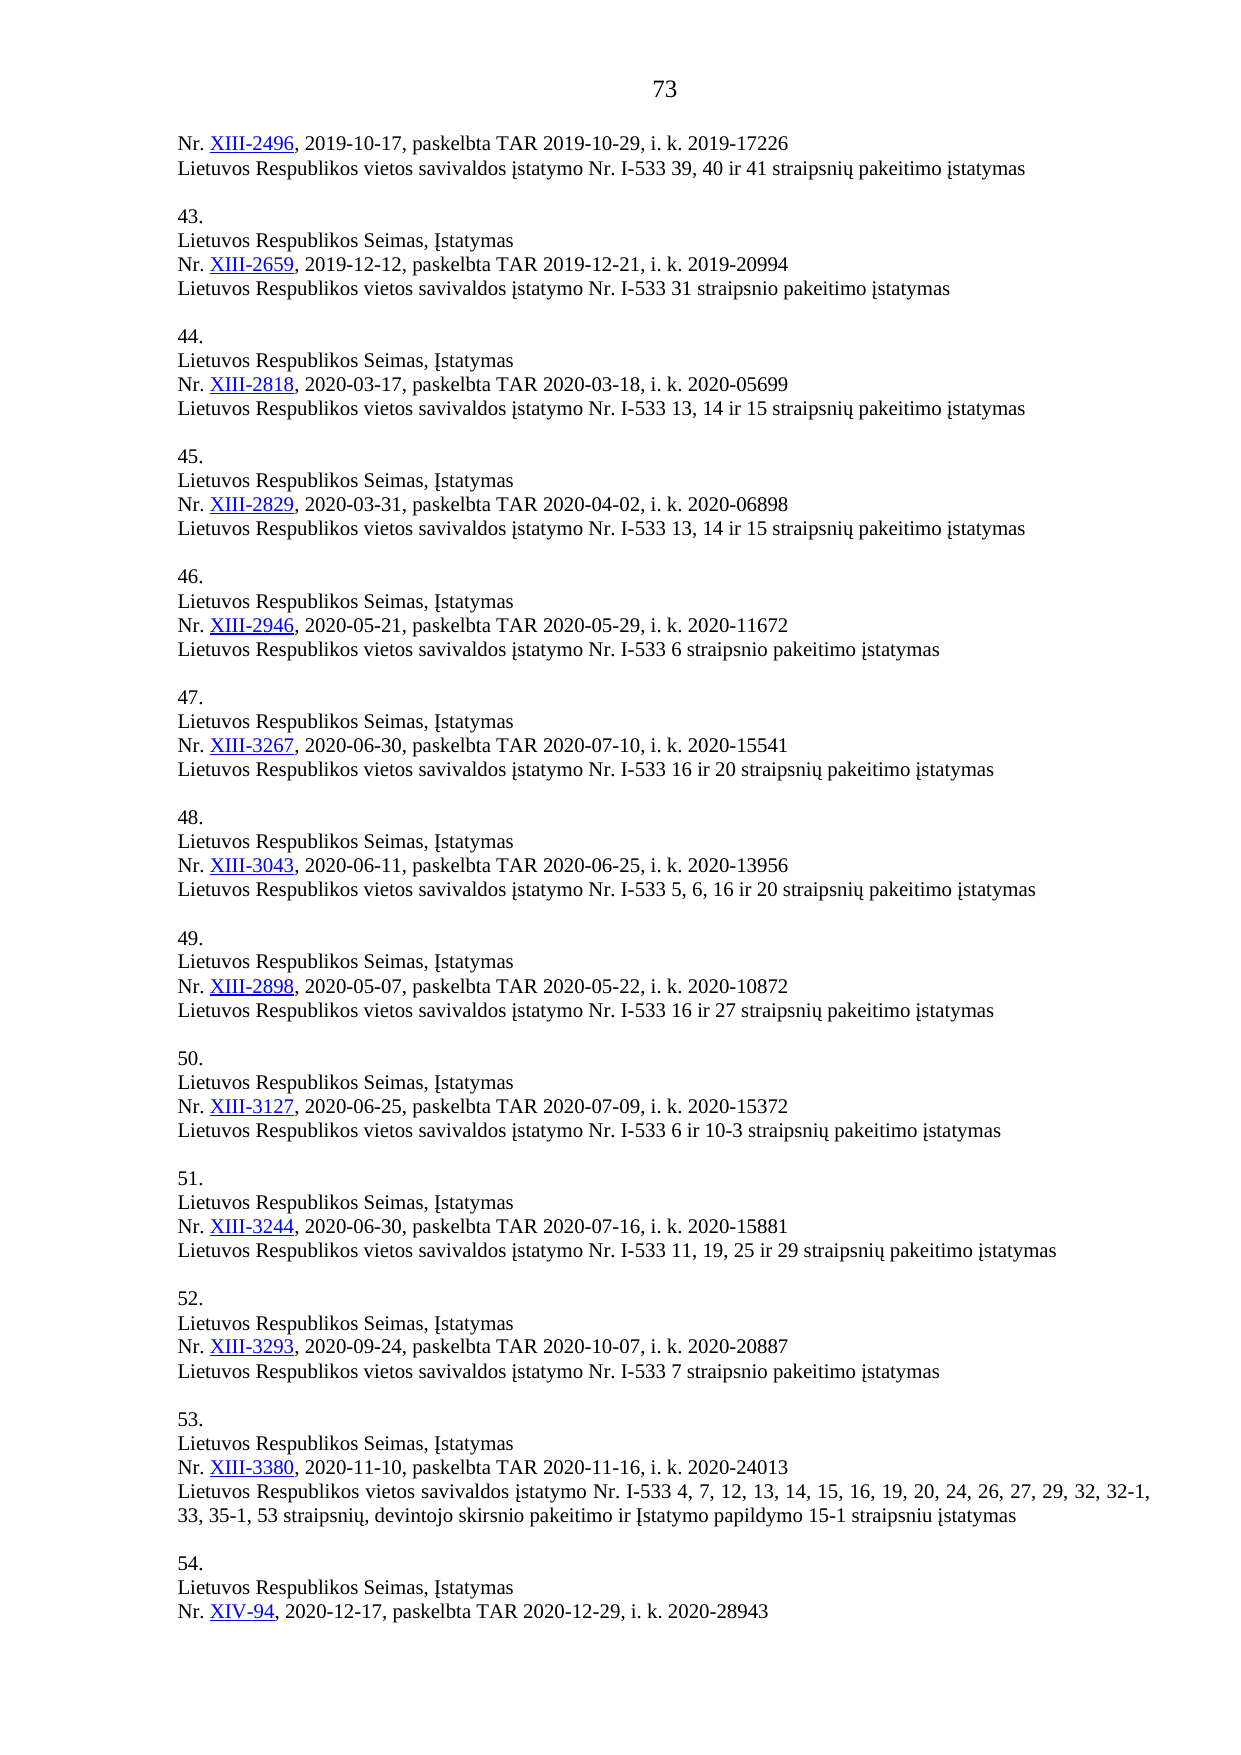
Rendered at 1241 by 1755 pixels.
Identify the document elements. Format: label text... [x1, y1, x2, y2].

text Lietuvos Respublikos Seimas, Įstatymas [177, 709, 1152, 733]
text Nr. XIII-2946, 2020-05-21, paskelbta TAR 2020-05-29, i. k. 2020-11672 [177, 613, 1152, 637]
text Lietuvos Respublikos vietos savivaldos įstatymo Nr. I-533 39, 40 ir 41 straipsnių pakeitimo įstatymas [177, 155, 1152, 179]
text Lietuvos Respublikos Seimas, Įstatymas [177, 468, 1152, 492]
text Nr. XIII-3267, 2020-06-30, paskelbta TAR 2020-07-10, i. k. 2020-15541 [177, 733, 1152, 757]
text Lietuvos Respublikos Seimas, Įstatymas [177, 829, 1152, 853]
text Nr. XIII-2496, 2019-10-17, paskelbta TAR 2019-10-29, i. k. 2019-17226 [177, 131, 1152, 155]
text Lietuvos Respublikos vietos savivaldos įstatymo Nr. I-533 4, 7, 12, 13, 14, 15, 16, 19, 20, 24, 26, 27, 29, 32, 32-1, 33, 35-1, 53 straipsnių, devintojo skirsnio pakeitimo ir Įstatymo papildymo 15-1 straipsniu įstatymas [177, 1479, 1152, 1527]
text Lietuvos Respublikos Seimas, Įstatymas [177, 1070, 1152, 1094]
text 45. [177, 444, 1152, 468]
text 46. [177, 564, 1152, 588]
text 50. [177, 1046, 1152, 1070]
text Lietuvos Respublikos vietos savivaldos įstatymo Nr. I-533 16 ir 27 straipsnių pakeitimo įstatymas [177, 998, 1152, 1022]
text Lietuvos Respublikos vietos savivaldos įstatymo Nr. I-533 11, 19, 25 ir 29 straipsnių pakeitimo įstatymas [177, 1238, 1152, 1262]
text Lietuvos Respublikos vietos savivaldos įstatymo Nr. I-533 31 straipsnio pakeitimo įstatymas [177, 276, 1152, 300]
text Nr. XIII-3380, 2020-11-10, paskelbta TAR 2020-11-16, i. k. 2020-24013 [177, 1455, 1152, 1479]
text Lietuvos Respublikos Seimas, Įstatymas [177, 1431, 1152, 1455]
text Lietuvos Respublikos Seimas, Įstatymas [177, 588, 1152, 613]
text Lietuvos Respublikos Seimas, Įstatymas [177, 949, 1152, 973]
text Lietuvos Respublikos vietos savivaldos įstatymo Nr. I-533 6 ir 10-3 straipsnių pakeitimo įstatymas [177, 1118, 1152, 1142]
text Nr. XIII-3127, 2020-06-25, paskelbta TAR 2020-07-09, i. k. 2020-15372 [177, 1094, 1152, 1118]
text Nr. XIV-94, 2020-12-17, paskelbta TAR 2020-12-29, i. k. 2020-28943 [177, 1599, 1152, 1623]
text 49. [177, 925, 1152, 949]
text Lietuvos Respublikos vietos savivaldos įstatymo Nr. I-533 13, 14 ir 15 straipsnių pakeitimo įstatymas [177, 396, 1152, 420]
text Nr. XIII-2659, 2019-12-12, paskelbta TAR 2019-12-21, i. k. 2019-20994 [177, 252, 1152, 276]
text 48. [177, 805, 1152, 829]
text Lietuvos Respublikos vietos savivaldos įstatymo Nr. I-533 5, 6, 16 ir 20 straipsnių pakeitimo įstatymas [177, 877, 1152, 901]
text Lietuvos Respublikos Seimas, Įstatymas [177, 348, 1152, 372]
text Lietuvos Respublikos vietos savivaldos įstatymo Nr. I-533 6 straipsnio pakeitimo įstatymas [177, 637, 1152, 661]
text Lietuvos Respublikos Seimas, Įstatymas [177, 1575, 1152, 1599]
text Lietuvos Respublikos vietos savivaldos įstatymo Nr. I-533 13, 14 ir 15 straipsnių pakeitimo įstatymas [177, 516, 1152, 540]
text Lietuvos Respublikos Seimas, Įstatymas [177, 228, 1152, 252]
text 43. [177, 203, 1152, 228]
text Lietuvos Respublikos vietos savivaldos įstatymo Nr. I-533 7 straipsnio pakeitimo įstatymas [177, 1358, 1152, 1383]
text 47. [177, 685, 1152, 709]
text Nr. XIII-2829, 2020-03-31, paskelbta TAR 2020-04-02, i. k. 2020-06898 [177, 492, 1152, 516]
text Nr. XIII-2818, 2020-03-17, paskelbta TAR 2020-03-18, i. k. 2020-05699 [177, 372, 1152, 396]
text 51. [177, 1166, 1152, 1190]
text Lietuvos Respublikos Seimas, Įstatymas [177, 1190, 1152, 1214]
text 52. [177, 1286, 1152, 1310]
text Nr. XIII-3244, 2020-06-30, paskelbta TAR 2020-07-16, i. k. 2020-15881 [177, 1214, 1152, 1238]
text Nr. XIII-3043, 2020-06-11, paskelbta TAR 2020-06-25, i. k. 2020-13956 [177, 853, 1152, 877]
text Lietuvos Respublikos Seimas, Įstatymas [177, 1310, 1152, 1334]
text Nr. XIII-3293, 2020-09-24, paskelbta TAR 2020-10-07, i. k. 2020-20887 [177, 1334, 1152, 1358]
text Lietuvos Respublikos vietos savivaldos įstatymo Nr. I-533 16 ir 20 straipsnių pakeitimo įstatymas [177, 757, 1152, 781]
text 53. [177, 1407, 1152, 1431]
text 54. [177, 1551, 1152, 1575]
text Nr. XIII-2898, 2020-05-07, paskelbta TAR 2020-05-22, i. k. 2020-10872 [177, 973, 1152, 998]
text 44. [177, 324, 1152, 348]
